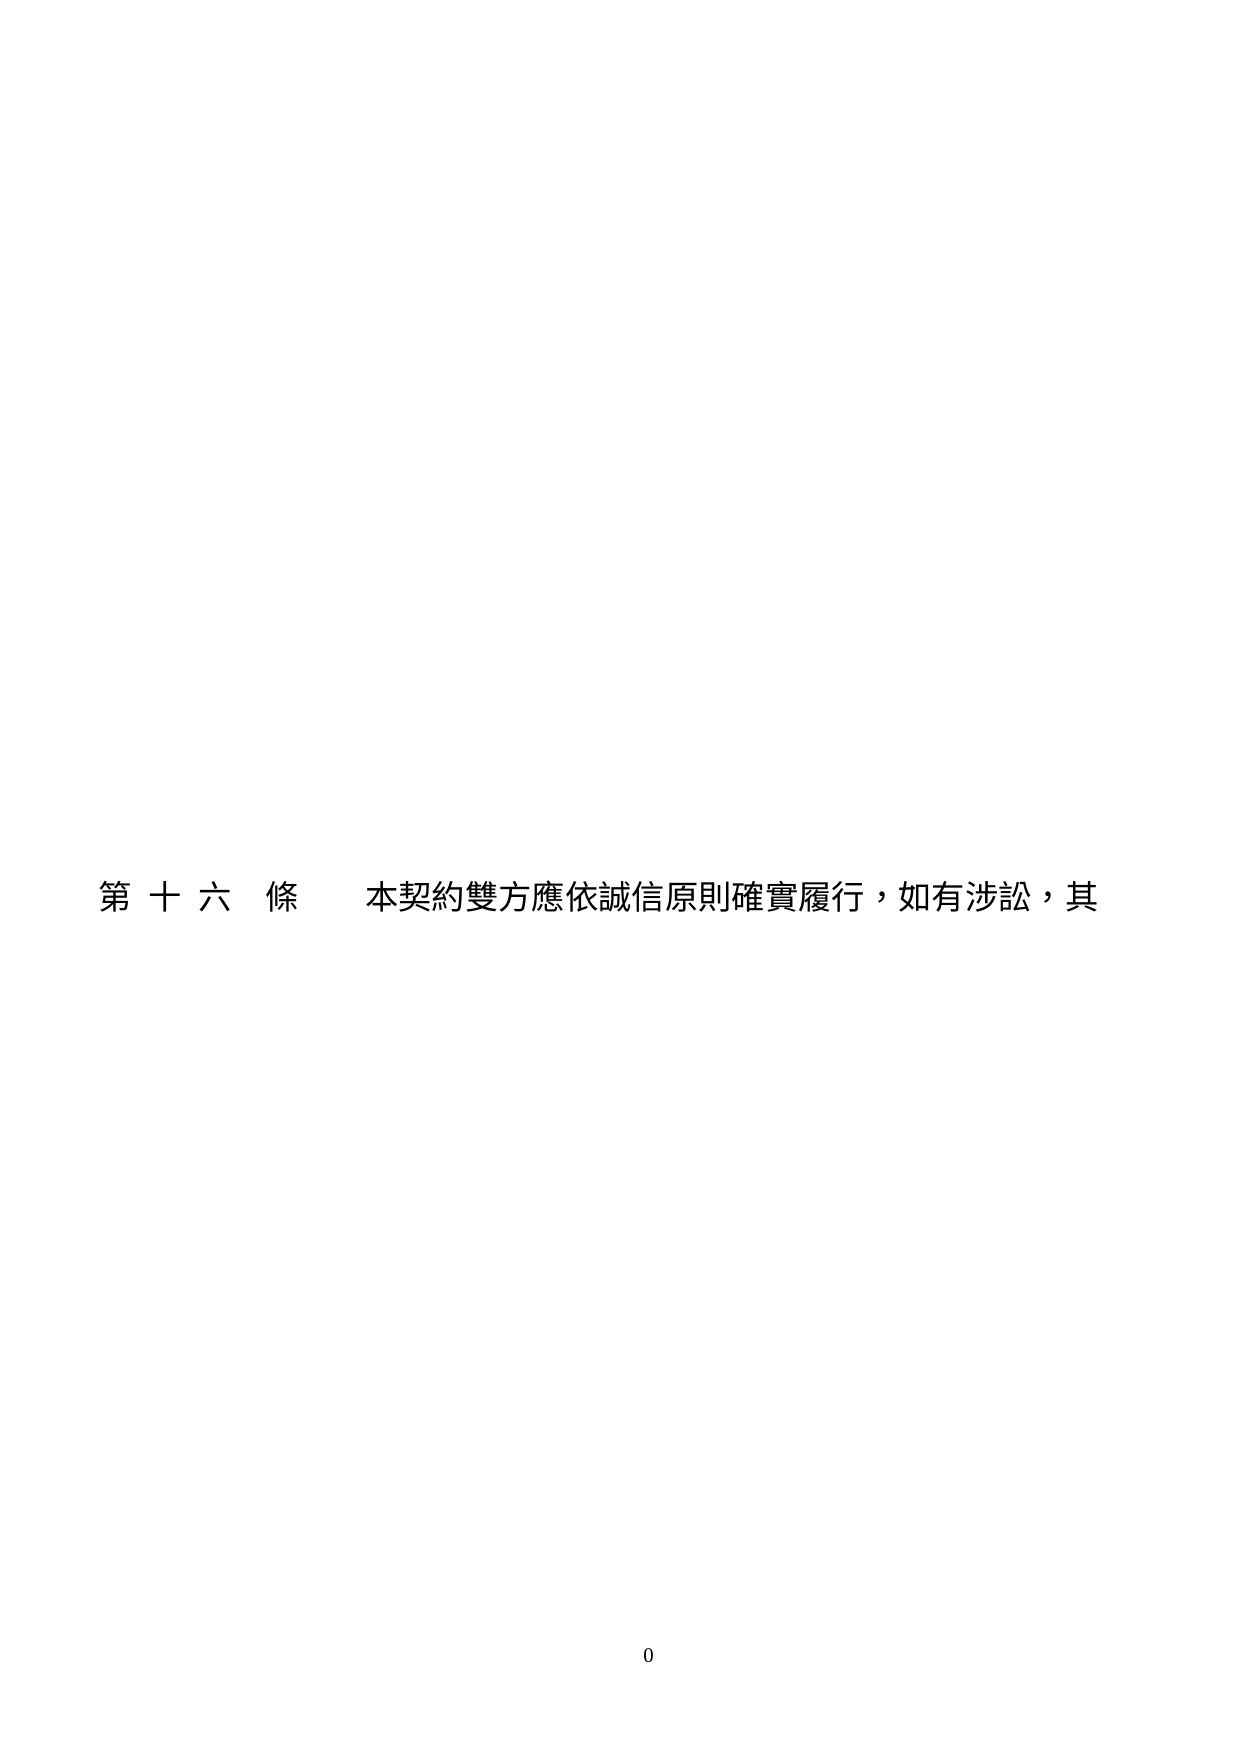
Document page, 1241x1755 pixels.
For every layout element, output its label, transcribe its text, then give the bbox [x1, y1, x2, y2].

text 第 十 六 條 本契約雙方應依誠信原則確實履行，如有涉訟，其 [98, 854, 1110, 916]
